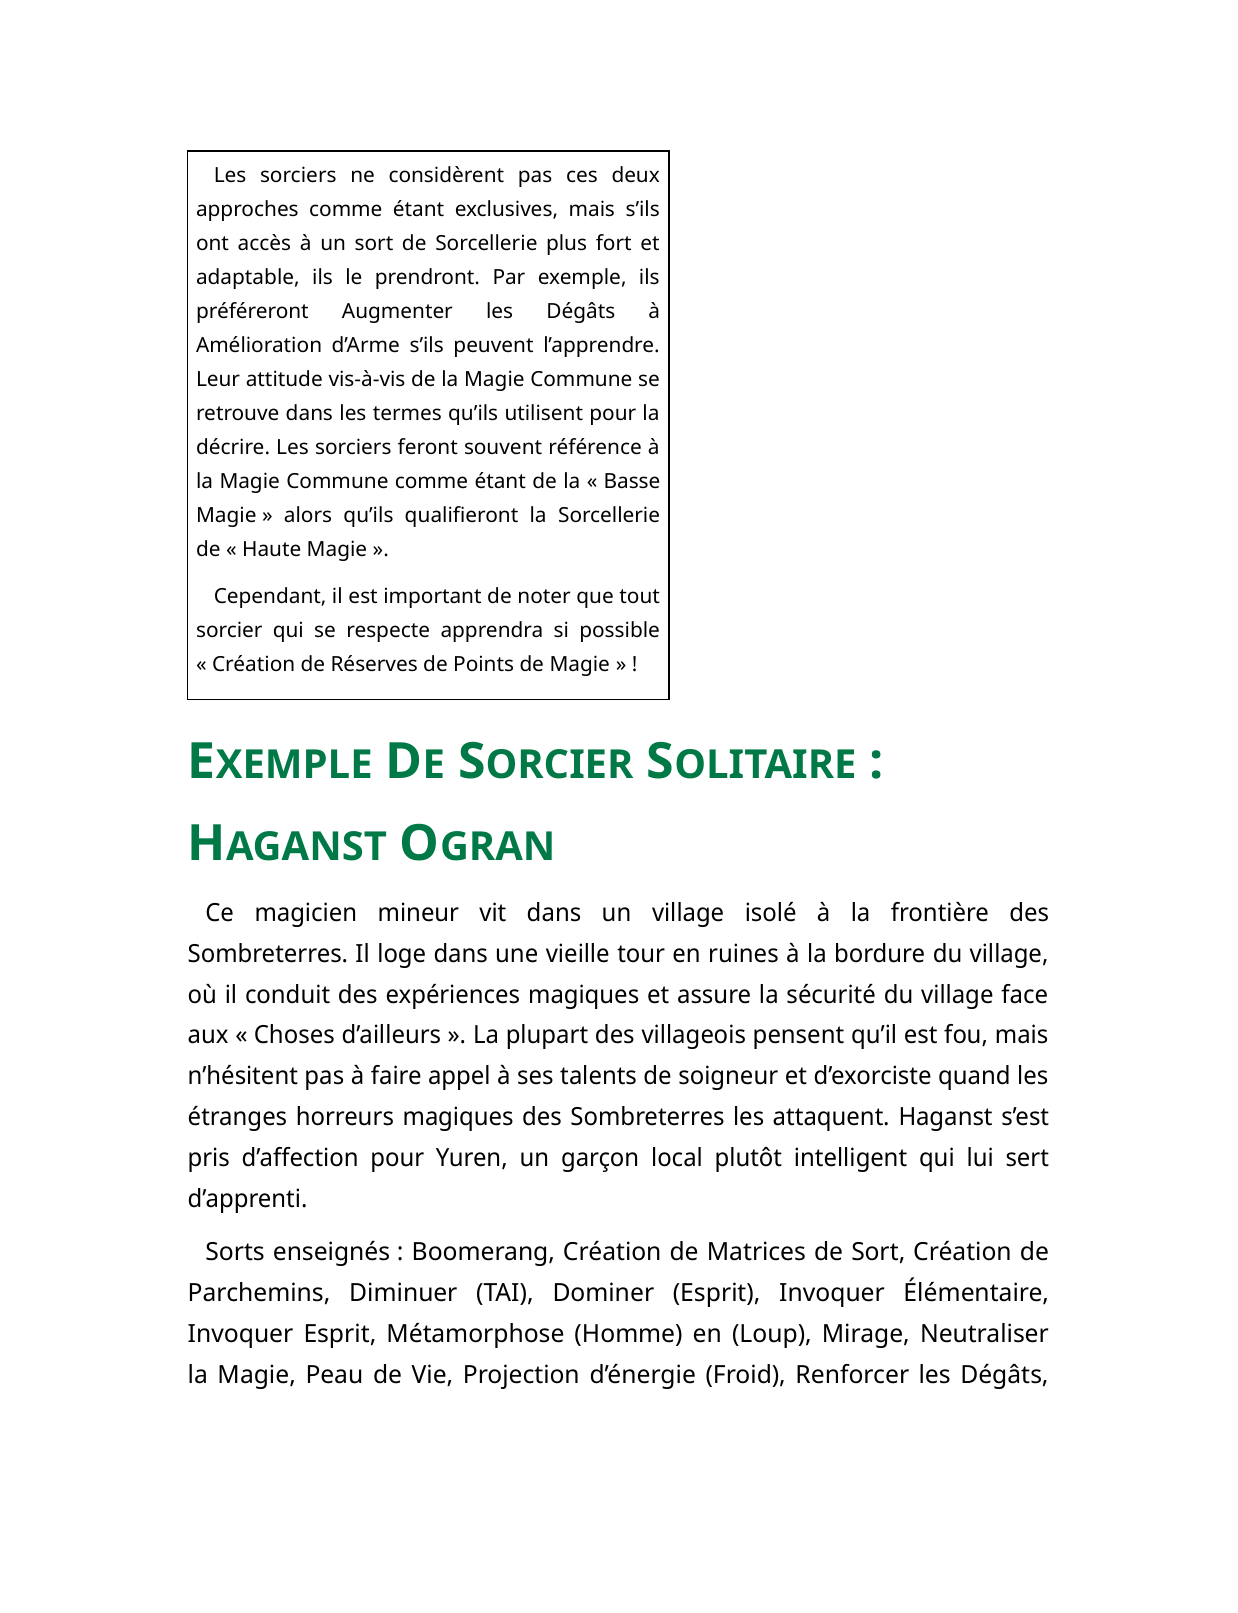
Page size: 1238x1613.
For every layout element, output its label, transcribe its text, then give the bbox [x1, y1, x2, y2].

text Sorts enseignés : Boomerang, Création de Matrices de Sort, Création de Parchemins, Diminuer (TAI), Dominer (Esprit), Invoquer Élémentaire, Invoquer Esprit, Métamorphose (Homme) en (Loup), Mirage, Neutraliser la Magie, Peau de Vie, Projection d’énergie (Froid), Renforcer les Dégâts, [187, 1234, 1050, 1390]
table_header Les sorciers ne considèrent pas ces deux approches comme étant exclusives, mais s’ils ont accès à un sort de Sorcellerie plus fort et adaptable, ils le prendront. Par exemple, ils préféreront Augmenter les Dégâts à Amélioration d’Arme s’ils peuvent l’apprendre. Leur attitude vis-à-vis de la Magie Commune se retrouve dans les termes qu’ils utilisent pour la décrire. Les sorciers feront souvent référence à la Magie Commune comme étant de la « Basse Magie » alors qu’ils qualifieront la Sorcellerie de « Haute Magie ». Cependant, il est important de noter que tout sorcier qui se respecte apprendra si possible « Création de Réserves de Points de Magie » ! [188, 152, 668, 698]
text Ce magicien mineur vit dans un village isolé à la frontière des Sombreterres. Il loge dans une vieille tour en ruines à la bordure du village, où il conduit des expériences magiques et assure la sécurité du village face aux « Choses d’ailleurs ». La plupart des villageois pensent qu’il est fou, mais n’hésitent pas à faire appel à ses talents de soigneur et d’exorciste quand les étranges horreurs magiques des Sombreterres les attaquent. Haganst s’est pris d’affection pour Yuren, un garçon local plutôt intelligent qui lui sert d’apprenti. [187, 895, 1050, 1214]
subtitle Exemple De Sorcier Solitaire : Haganst Ogran [187, 725, 1050, 875]
